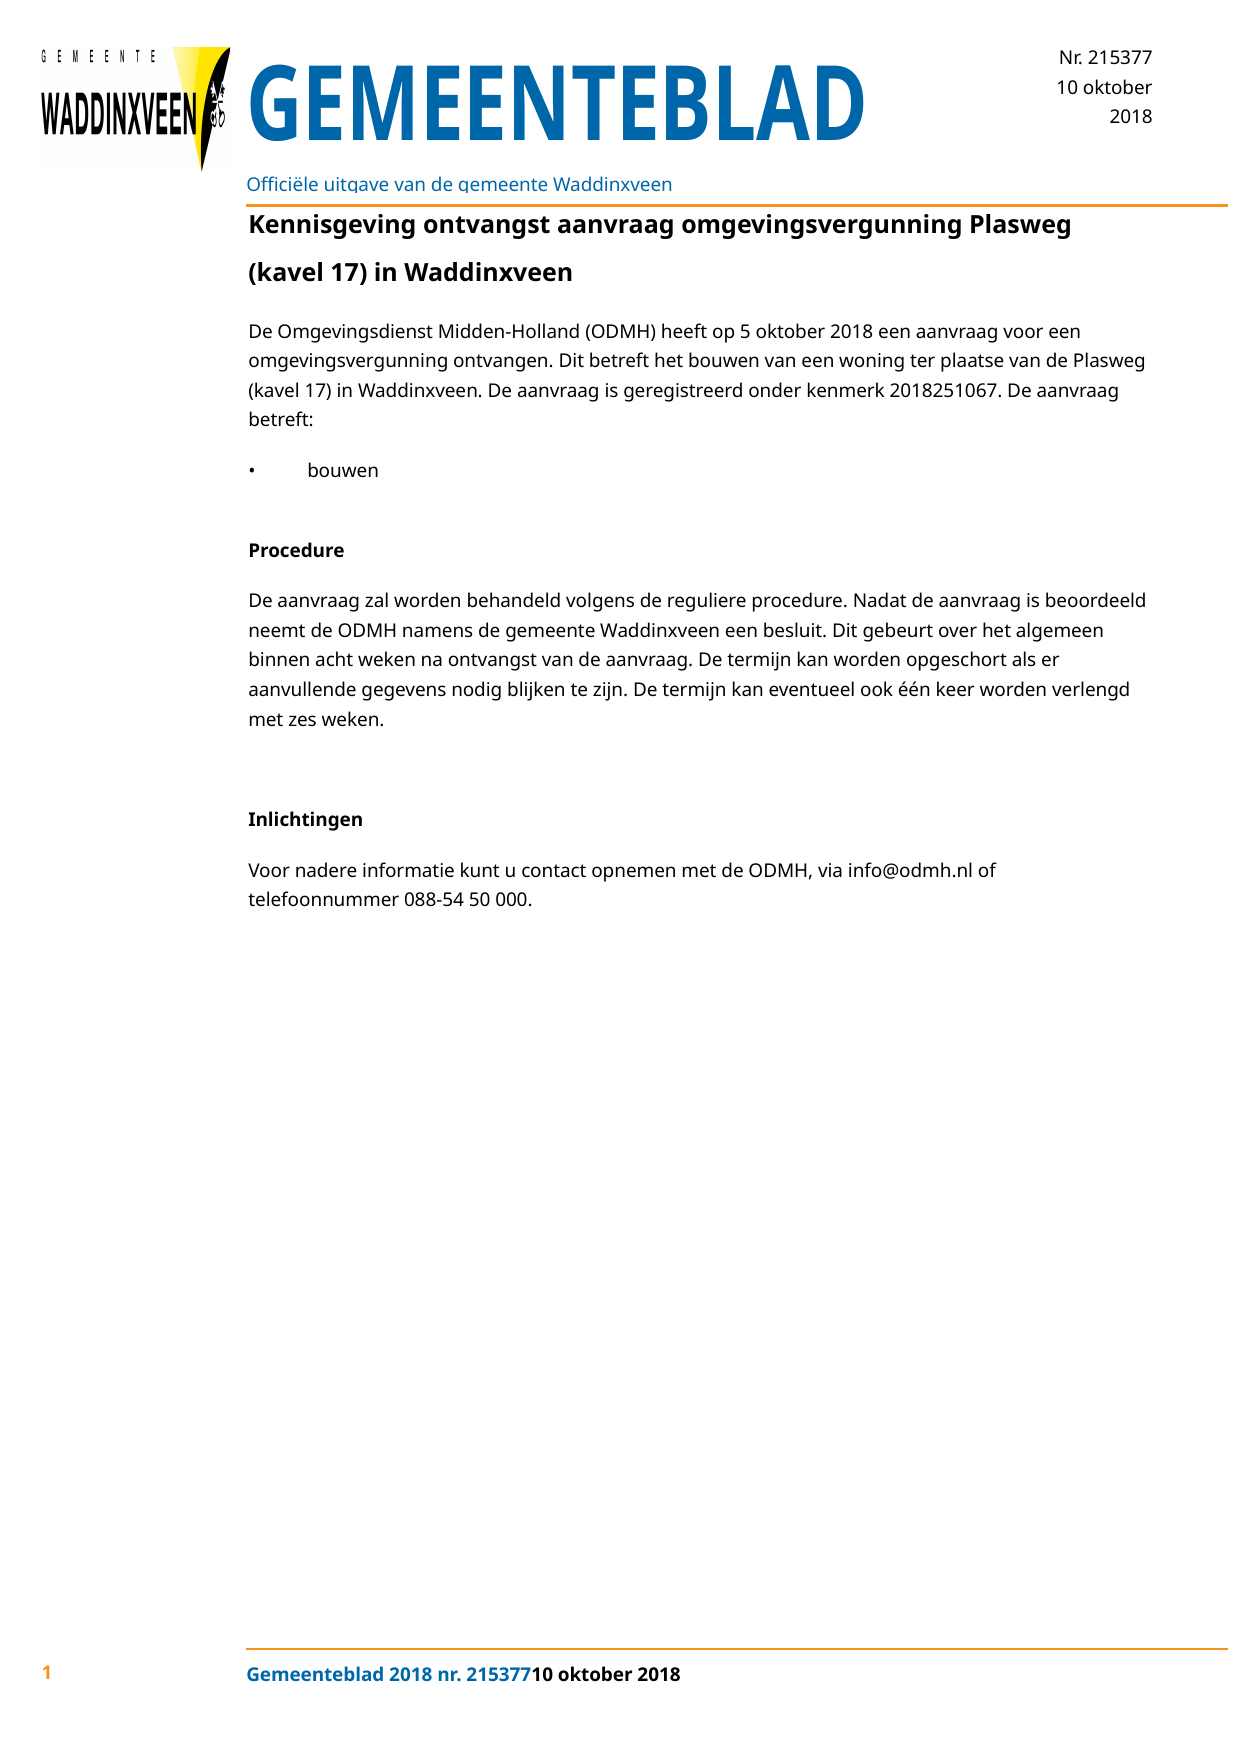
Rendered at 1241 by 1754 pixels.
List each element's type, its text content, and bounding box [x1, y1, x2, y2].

text De aanvraag zal worden behandeld volgens de reguliere procedure. Nadat de aanvraag is beoordeeld neemt de ODMH namens de gemeente Waddinxveen een besluit. Dit gebeurt over het algemeen binnen acht weken na ontvangst van de aanvraag. De termijn kan worden opgeschort als er aanvullende gegevens nodig blijken te zijn. De termijn kan eventueel ook één keer worden verlengd met zes weken. [248, 587, 1152, 732]
text Voor nadere informatie kunt u contact opnemen met de ODMH, via info@odmh.nl of telefoonnummer 088-54 50 000. [248, 857, 1152, 912]
text Inlichtingen [248, 807, 1152, 832]
text Procedure [248, 537, 1152, 563]
picture [41, 47, 231, 172]
list bouwen [248, 457, 1152, 483]
text De Omgevingsdienst Midden-Holland (ODMH) heeft op 5 oktober 2018 een aanvraag voor een omgevingsvergunning ontvangen. Dit betreft het bouwen van een woning ter plaatse van de Plasweg (kavel 17) in Waddinxveen. De aanvraag is geregistreerd onder kenmerk 2018251067. De aanvraag betreft: [248, 318, 1152, 432]
text Kennisgeving ontvangst aanvraag omgevingsvergunning Plasweg (kavel 17) in Waddinxveen [248, 207, 1152, 288]
